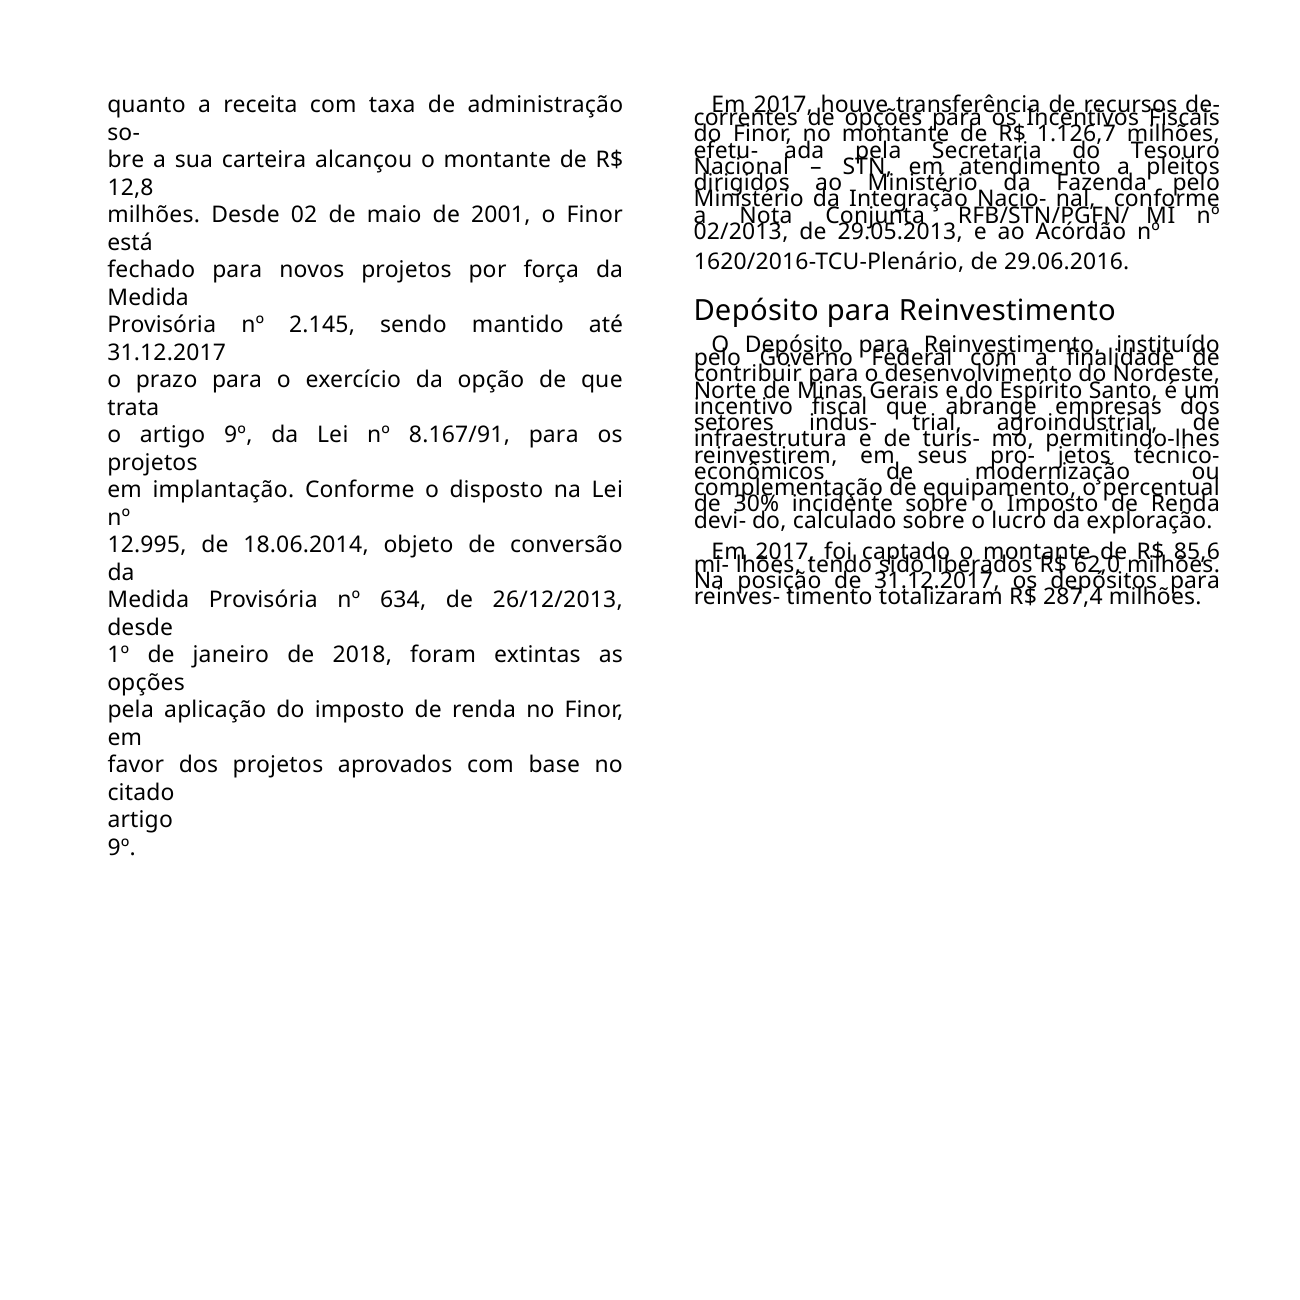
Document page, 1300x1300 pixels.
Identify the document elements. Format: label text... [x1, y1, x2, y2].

text Em 2017, houve transferência de recursos de- correntes de opções para os Incentivos Fiscais do Finor, no montante de R$ 1.126,7 milhões, efetu- ada pela Secretaria do Tesouro Nacional – STN, em atendimento a pleitos dirigidos ao Ministério da Fazenda pelo Ministério da Integração Nacio- nal, conforme a Nota Conjunta RFB/STN/PGFN/ MI nº 02/2013, de 29.05.2013, e ao Acórdão nº [693, 100, 1220, 246]
text artigo 9º. [107, 809, 206, 864]
text pela aplicação do imposto de renda no Finor, em [107, 699, 623, 754]
text o artigo 9º, da Lei nº 8.167/91, para os projetos [107, 424, 623, 479]
text O Depósito para Reinvestimento, instituído pelo Governo Federal com a finalidade de contribuir para o desenvolvimento do Nordeste, Norte de Minas Gerais e do Espírito Santo, é um incentivo fiscal que abrange empresas dos setores indus- trial, agroindustrial, de infraestrutura e de turis- mo, permitindo-lhes reinvestirem, em seus pro- jetos técnico-econômicos de modernização ou complementação de equipamento, o percentual de 30% incidente sobre o Imposto de Renda devi- do, calculado sobre o lucro da exploração. [693, 340, 1220, 535]
text Em 2017, foi captado o montante de R$ 85,6 mi- lhões, tendo sido liberados R$ 62,0 milhões. Na posição de 31.12.2017, os depósitos para reinves- timento totalizaram R$ 287,4 milhões. [693, 547, 1220, 612]
text Depósito para Reinvestimento [693, 289, 1222, 329]
text em implantação. Conforme o disposto na Lei nº [107, 479, 623, 534]
text Medida Provisória nº 634, de 26/12/2013, desde [107, 589, 623, 644]
text quanto a receita com taxa de administração so- [107, 94, 623, 149]
text fechado para novos projetos por força da Medida [107, 259, 623, 314]
text 12.995, de 18.06.2014, objeto de conversão da [107, 534, 623, 589]
text bre a sua carteira alcançou o montante de R$ 12,8 [107, 149, 623, 204]
text o prazo para o exercício da opção de que trata [107, 369, 623, 424]
text Provisória nº 2.145, sendo mantido até 31.12.2017 [107, 314, 623, 369]
text milhões. Desde 02 de maio de 2001, o Finor está [107, 204, 623, 259]
text 1620/2016-TCU-Plenário, de 29.06.2016. [693, 246, 1222, 277]
text 1º de janeiro de 2018, foram extintas as opções [107, 644, 623, 699]
text favor dos projetos aprovados com base no citado [107, 754, 623, 809]
